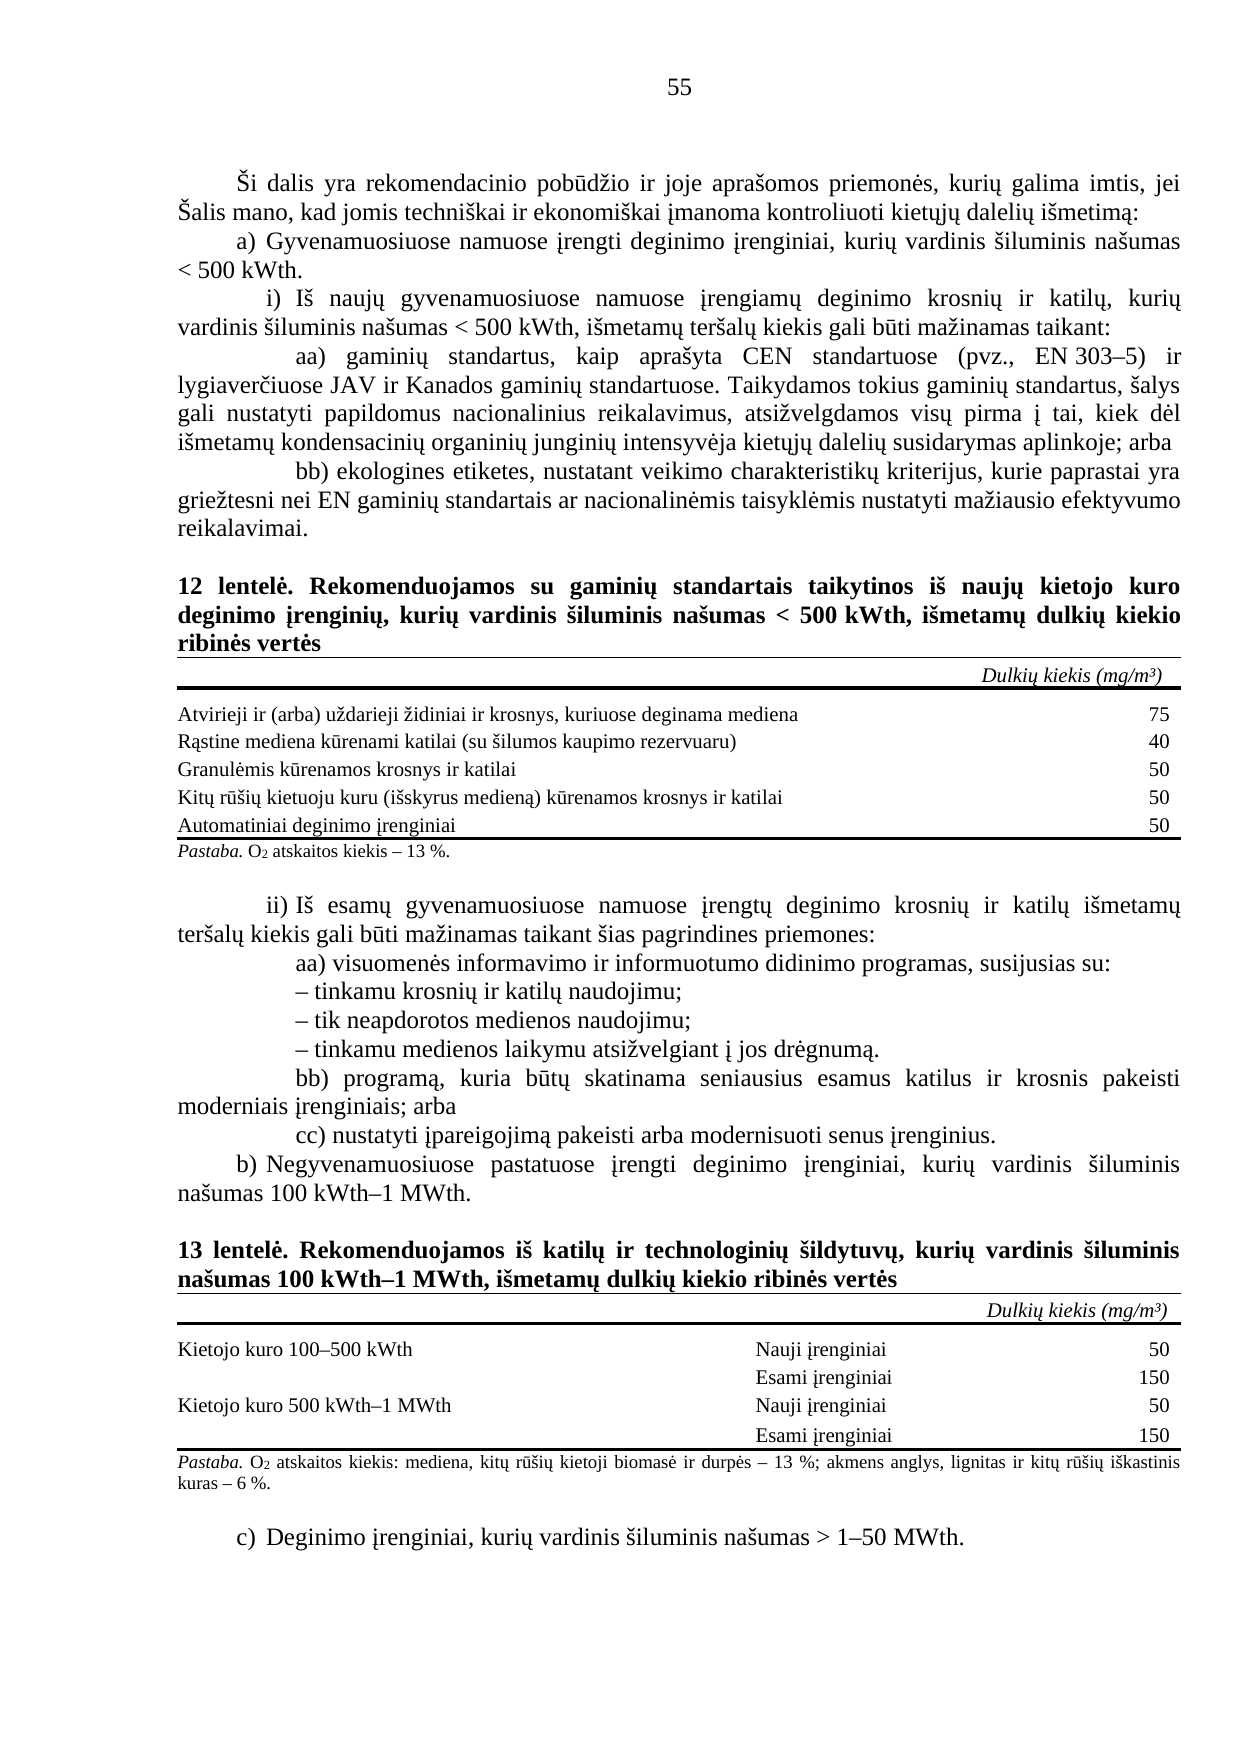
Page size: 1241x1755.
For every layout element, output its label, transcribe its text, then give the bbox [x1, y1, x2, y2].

table_header Dulkių kiekis (mg/m³) [901, 658, 1181, 686]
text – tinkamu medienos laikymu atsižvelgiant į jos drėgnumą. [177, 1034, 1181, 1063]
text c) Deginimo įrenginiai, kurių vardinis šiluminis našumas > 1–50 MWth. [177, 1522, 1181, 1551]
table_cell 150 [983, 1417, 1181, 1447]
table_cell [901, 690, 1181, 698]
table_cell Rąstine mediena kūrenami katilai (su šilumos kaupimo rezervuaru) [177, 726, 901, 753]
table_cell Automatiniai deginimo įrenginiai [177, 809, 901, 837]
text a) Gyvenamuosiuose namuose įrengti deginimo įrenginiai, kurių vardinis šiluminis našumas < 500 kWth. [177, 226, 1181, 283]
table_cell [177, 690, 901, 698]
table_cell 50 [901, 754, 1181, 781]
table_header Dulkių kiekis (mg/m³) [983, 1294, 1181, 1322]
table_cell 40 [901, 726, 1181, 753]
table_cell [983, 1325, 1181, 1333]
table_cell [177, 1325, 983, 1333]
text aa) visuomenės informavimo ir informuotumo didinimo programas, susijusias su: [177, 948, 1181, 976]
text Pastaba. O2 atskaitos kiekis: mediena, kitų rūšių kietoji biomasė ir durpės – 13 %; akmens anglys, lignitas ir kitų rūšių iškastinis kuras – 6 %. [177, 1451, 1181, 1494]
table_cell Esami įrenginiai [755, 1361, 983, 1389]
table_cell 75 [901, 698, 1181, 726]
table_cell Kietojo kuro 500 kWth–1 MWth [177, 1389, 755, 1447]
text aa) gaminių standartus, kaip aprašyta CEN standartuose (pvz., EN 303–5) ir lygiaverčiuose JAV ir Kanados gaminių standartuose. Taikydamos tokius gaminių standartus, šalys gali nustatyti papildomus nacionalinius reikalavimus, atsižvelgdamos visų pirma į tai, kiek dėl išmetamų kondensacinių organinių junginių intensyvėja kietųjų dalelių susidarymas aplinkoje; arba [177, 341, 1181, 456]
table_cell Esami įrenginiai [755, 1417, 983, 1447]
table_cell 50 [983, 1389, 1181, 1417]
table_cell Atvirieji ir (arba) uždarieji židiniai ir krosnys, kuriuose deginama mediena [177, 698, 901, 726]
table_cell Kitų rūšių kietuoju kuru (išskyrus medieną) kūrenamos krosnys ir katilai [177, 781, 901, 809]
table_cell 50 [901, 781, 1181, 809]
table_header [177, 1294, 983, 1322]
text Pastaba. O2 atskaitos kiekis – 13 %. [177, 840, 1181, 861]
table_cell Nauji įrenginiai [755, 1389, 983, 1417]
text 12 lentelė. Rekomenduojamos su gaminių standartais taikytinos iš naujų kietojo kuro deginimo įrenginių, kurių vardinis šiluminis našumas < 500 kWth, išmetamų dulkių kiekio ribinės vertės [177, 571, 1181, 657]
text 13 lentelė. Rekomenduojamos iš katilų ir technologinių šildytuvų, kurių vardinis šiluminis našumas 100 kWth–1 MWth, išmetamų dulkių kiekio ribinės vertės [177, 1235, 1181, 1293]
text – tik neapdorotos medienos naudojimu; [177, 1005, 1181, 1034]
table_cell Nauji įrenginiai [755, 1334, 983, 1361]
text Ši dalis yra rekomendacinio pobūdžio ir joje aprašomos priemonės, kurių galima imtis, jei Šalis mano, kad jomis techniškai ir ekonomiškai įmanoma kontroliuoti kietųjų dalelių išmetimą: [177, 168, 1181, 226]
text b) Negyvenamuosiuose pastatuose įrengti deginimo įrenginiai, kurių vardinis šiluminis našumas 100 kWth–1 MWth. [177, 1149, 1181, 1206]
text ii) Iš esamų gyvenamuosiuose namuose įrengtų deginimo krosnių ir katilų išmetamų teršalų kiekis gali būti mažinamas taikant šias pagrindines priemones: [177, 890, 1181, 948]
text bb) ekologines etiketes, nustatant veikimo charakteristikų kriterijus, kurie paprastai yra griežtesni nei EN gaminių standartais ar nacionalinėmis taisyklėmis nustatyti mažiausio efektyvumo reikalavimai. [177, 456, 1181, 542]
text i) Iš naujų gyvenamuosiuose namuose įrengiamų deginimo krosnių ir katilų, kurių vardinis šiluminis našumas < 500 kWth, išmetamų teršalų kiekis gali būti mažinamas taikant: [177, 283, 1181, 341]
table_cell Granulėmis kūrenamos krosnys ir katilai [177, 754, 901, 781]
table_cell 50 [983, 1334, 1181, 1361]
table_header [177, 658, 901, 686]
text cc) nustatyti įpareigojimą pakeisti arba modernisuoti senus įrenginius. [177, 1120, 1181, 1149]
text bb) programą, kuria būtų skatinama seniausius esamus katilus ir krosnis pakeisti moderniais įrenginiais; arba [177, 1063, 1181, 1120]
table_cell 150 [983, 1361, 1181, 1389]
text – tinkamu krosnių ir katilų naudojimu; [177, 976, 1181, 1005]
table_cell Kietojo kuro 100–500 kWth [177, 1334, 755, 1389]
table_cell 50 [901, 809, 1181, 837]
